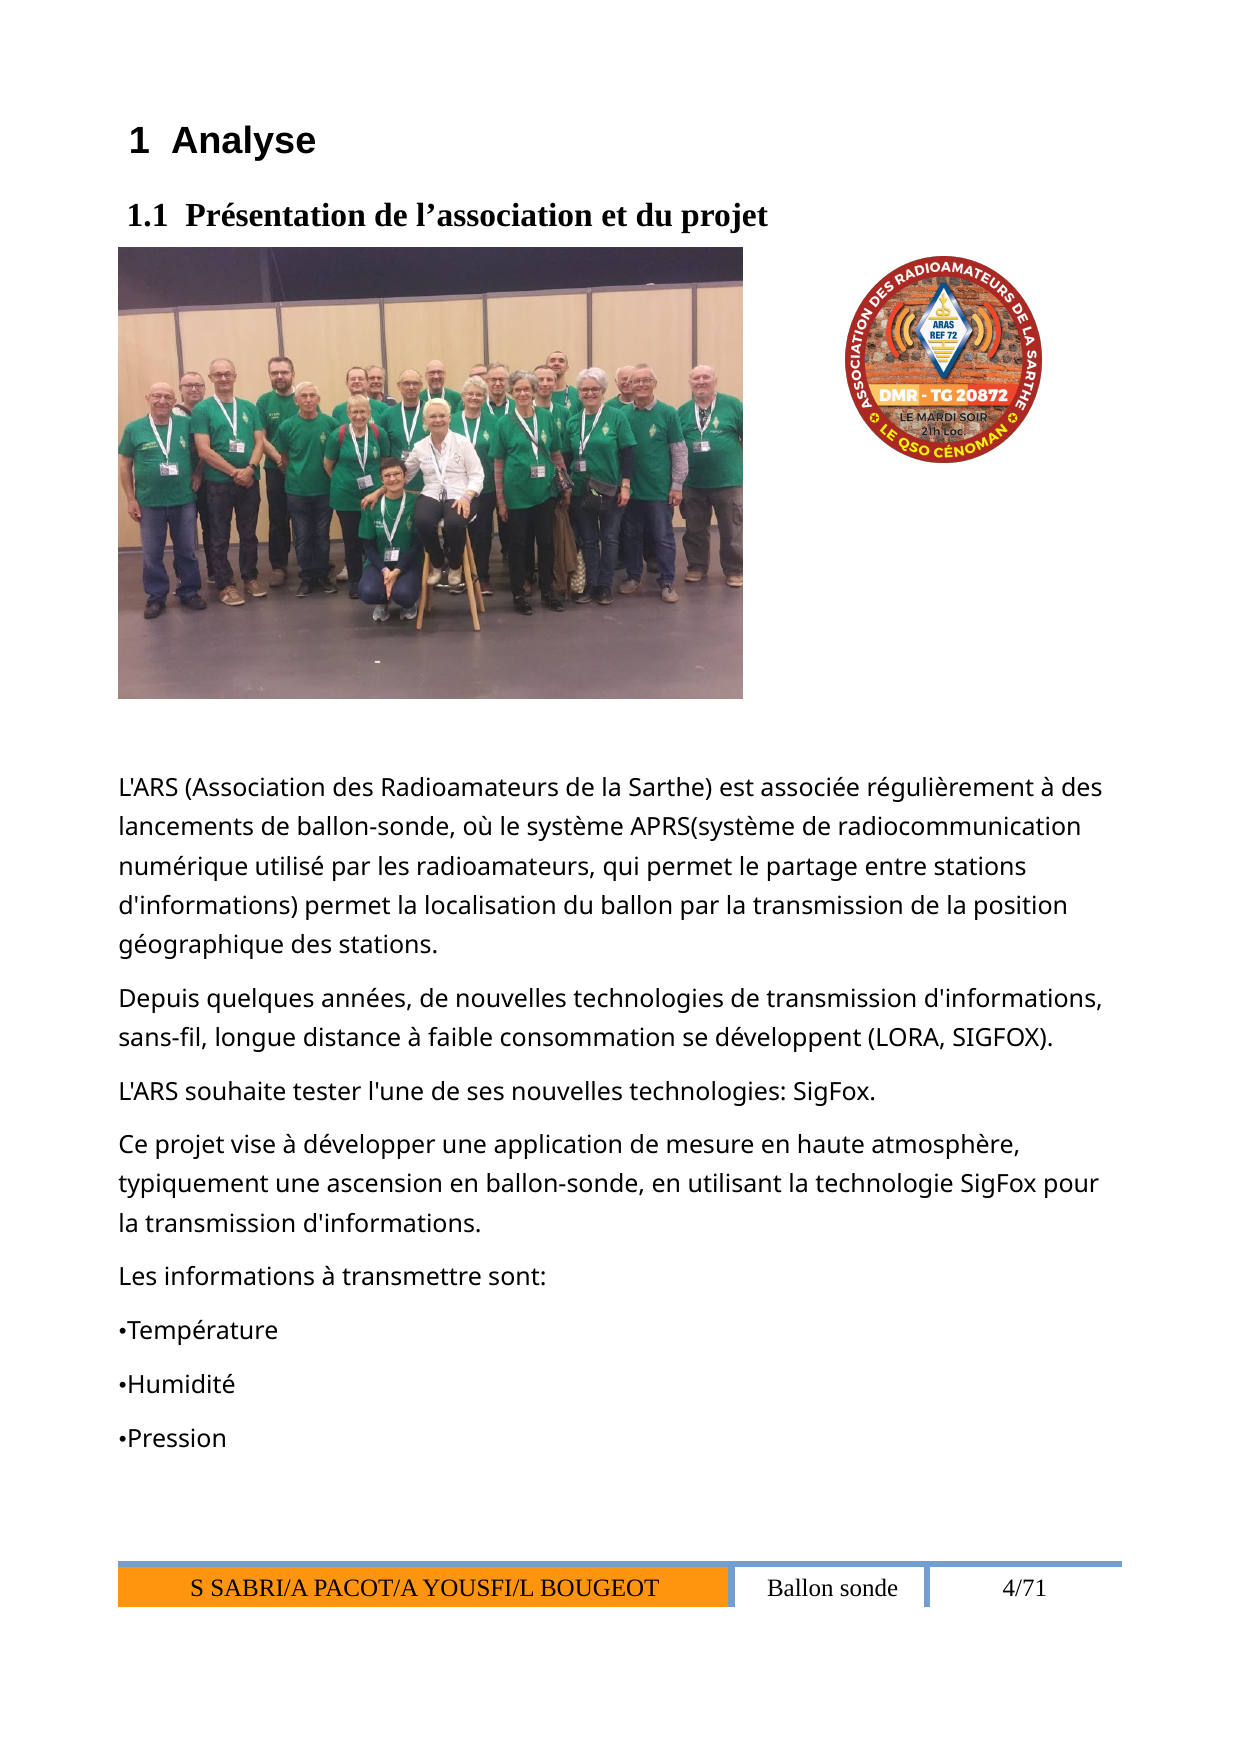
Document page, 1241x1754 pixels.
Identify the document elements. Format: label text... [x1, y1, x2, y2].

text Depuis quelques années, de nouvelles technologies de transmission d'informations, sans-fil, longue distance à faible consommation se développent (LORA, SIGFOX). [118, 980, 1122, 1053]
subtitle Présentation de l’association et du projet [118, 195, 1122, 234]
text •Température [118, 1313, 1122, 1347]
text L'ARS (Association des Radioamateurs de la Sarthe) est associée régulièrement à des lancements de ballon-sonde, où le système APRS(système de radiocommunication numérique utilisé par les radioamateurs, qui permet le partage entre stations d'informations) permet la localisation du ballon par la transmission de la position géographique des stations. [118, 770, 1122, 961]
picture [118, 247, 743, 699]
subtitle Analyse [118, 118, 1122, 162]
text Ce projet vise à développer une application de mesure en haute atmosphère, typiquement une ascension en ballon-sonde, en utilisant la technologie SigFox pour la transmission d'informations. [118, 1127, 1122, 1239]
text Les informations à transmettre sont: [118, 1259, 1122, 1293]
picture [845, 256, 1042, 463]
text L'ARS souhaite tester l'une de ses nouvelles technologies: SigFox. [118, 1073, 1122, 1107]
text •Humidité [118, 1367, 1122, 1401]
text •Pression [118, 1420, 1122, 1454]
